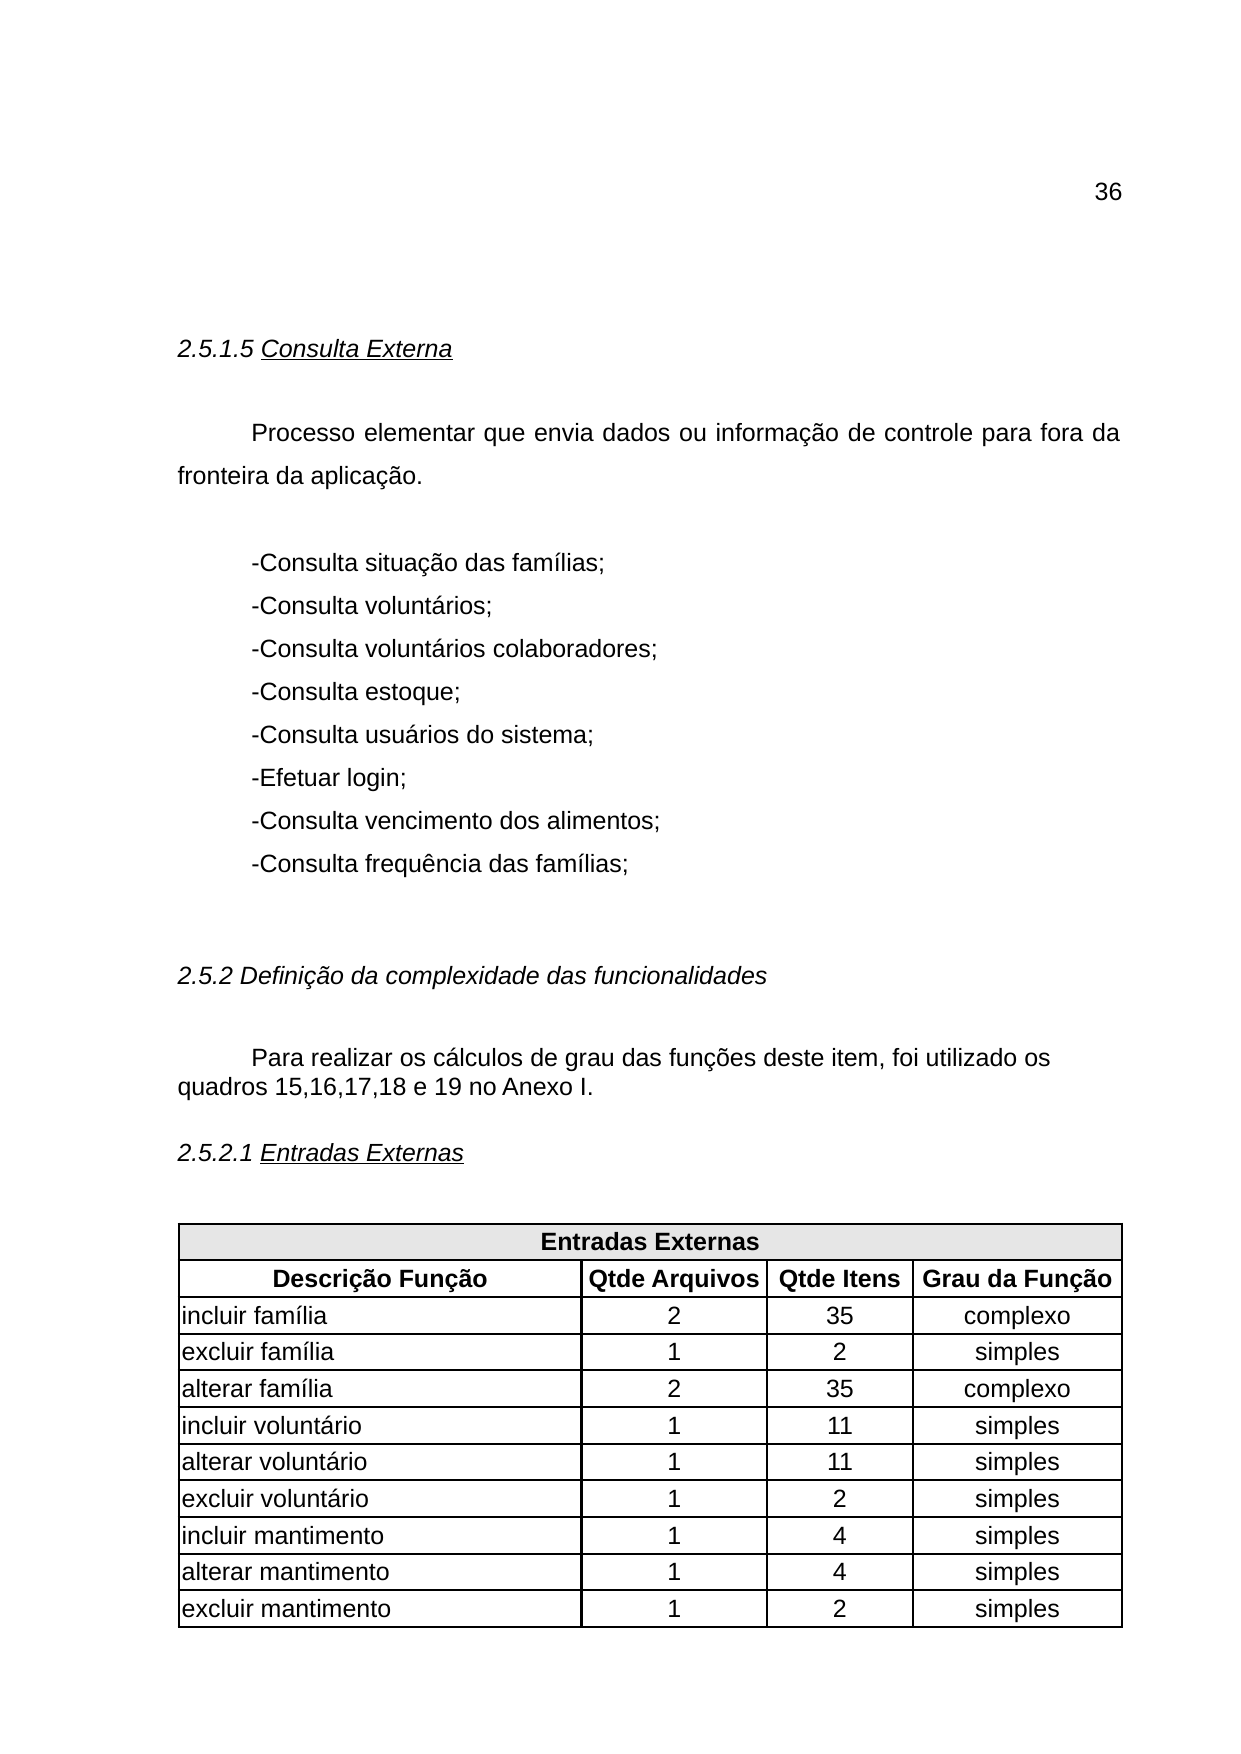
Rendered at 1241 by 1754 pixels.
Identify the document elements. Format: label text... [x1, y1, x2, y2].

table_cell simples [914, 1518, 1121, 1552]
text Processo elementar que envia dados ou informação de controle para fora da fronteira da aplicação. [177, 418, 1122, 490]
text Para realizar os cálculos de grau das funções deste item, foi utilizado os quadros 15,16,17,18 e 19 no Anexo I. [177, 1043, 1122, 1101]
table_cell simples [914, 1335, 1121, 1369]
table_cell simples [914, 1591, 1121, 1626]
subtitle 2.5.1.5 Consulta Externa [177, 334, 1122, 363]
table_cell 11 [768, 1445, 912, 1479]
text -Consulta estoque; [177, 677, 1122, 706]
text -Consulta voluntários; [177, 591, 1122, 619]
table_cell incluir família [180, 1298, 580, 1332]
table_cell 1 [583, 1335, 766, 1369]
table_cell 11 [768, 1408, 912, 1442]
table_cell 2 [768, 1335, 912, 1369]
text -Consulta frequência das famílias; [177, 849, 1122, 878]
table_cell 35 [768, 1298, 912, 1332]
table_cell 35 [768, 1371, 912, 1406]
table_cell 1 [583, 1518, 766, 1552]
table_cell incluir voluntário [180, 1408, 580, 1442]
table_cell 1 [583, 1445, 766, 1479]
table_cell alterar mantimento [180, 1555, 580, 1589]
table_cell 1 [583, 1555, 766, 1589]
table_cell Qtde Itens [768, 1261, 912, 1296]
table_cell excluir família [180, 1335, 580, 1369]
table_cell alterar família [180, 1371, 580, 1406]
table_cell simples [914, 1408, 1121, 1442]
table_cell simples [914, 1481, 1121, 1516]
table_cell simples [914, 1555, 1121, 1589]
table_cell complexo [914, 1371, 1121, 1406]
table_cell 2 [768, 1481, 912, 1516]
subtitle 2.5.2.1 Entradas Externas [177, 1138, 1122, 1167]
table_cell excluir voluntário [180, 1481, 580, 1516]
table_cell 2 [768, 1591, 912, 1626]
table_cell Descrição Função [180, 1261, 580, 1296]
table_cell excluir mantimento [180, 1591, 580, 1626]
text -Efetuar login; [177, 763, 1122, 792]
table_cell complexo [914, 1298, 1121, 1332]
table_cell Qtde Arquivos [583, 1261, 766, 1296]
table_cell simples [914, 1445, 1121, 1479]
table_cell alterar voluntário [180, 1445, 580, 1479]
text -Consulta voluntários colaboradores; [177, 634, 1122, 663]
subtitle 2.5.2 Definição da complexidade das funcionalidades [177, 961, 1122, 989]
table_cell Grau da Função [914, 1261, 1121, 1296]
table_cell 4 [768, 1518, 912, 1552]
table_cell incluir mantimento [180, 1518, 580, 1552]
table_cell 1 [583, 1591, 766, 1626]
text -Consulta situação das famílias; [177, 548, 1122, 576]
table_cell 1 [583, 1481, 766, 1516]
table_cell 1 [583, 1408, 766, 1442]
table_cell 2 [583, 1371, 766, 1406]
table_cell 4 [768, 1555, 912, 1589]
table_header Entradas Externas [180, 1225, 1121, 1259]
text -Consulta vencimento dos alimentos; [177, 806, 1122, 835]
table_cell 2 [583, 1298, 766, 1332]
text -Consulta usuários do sistema; [177, 720, 1122, 749]
